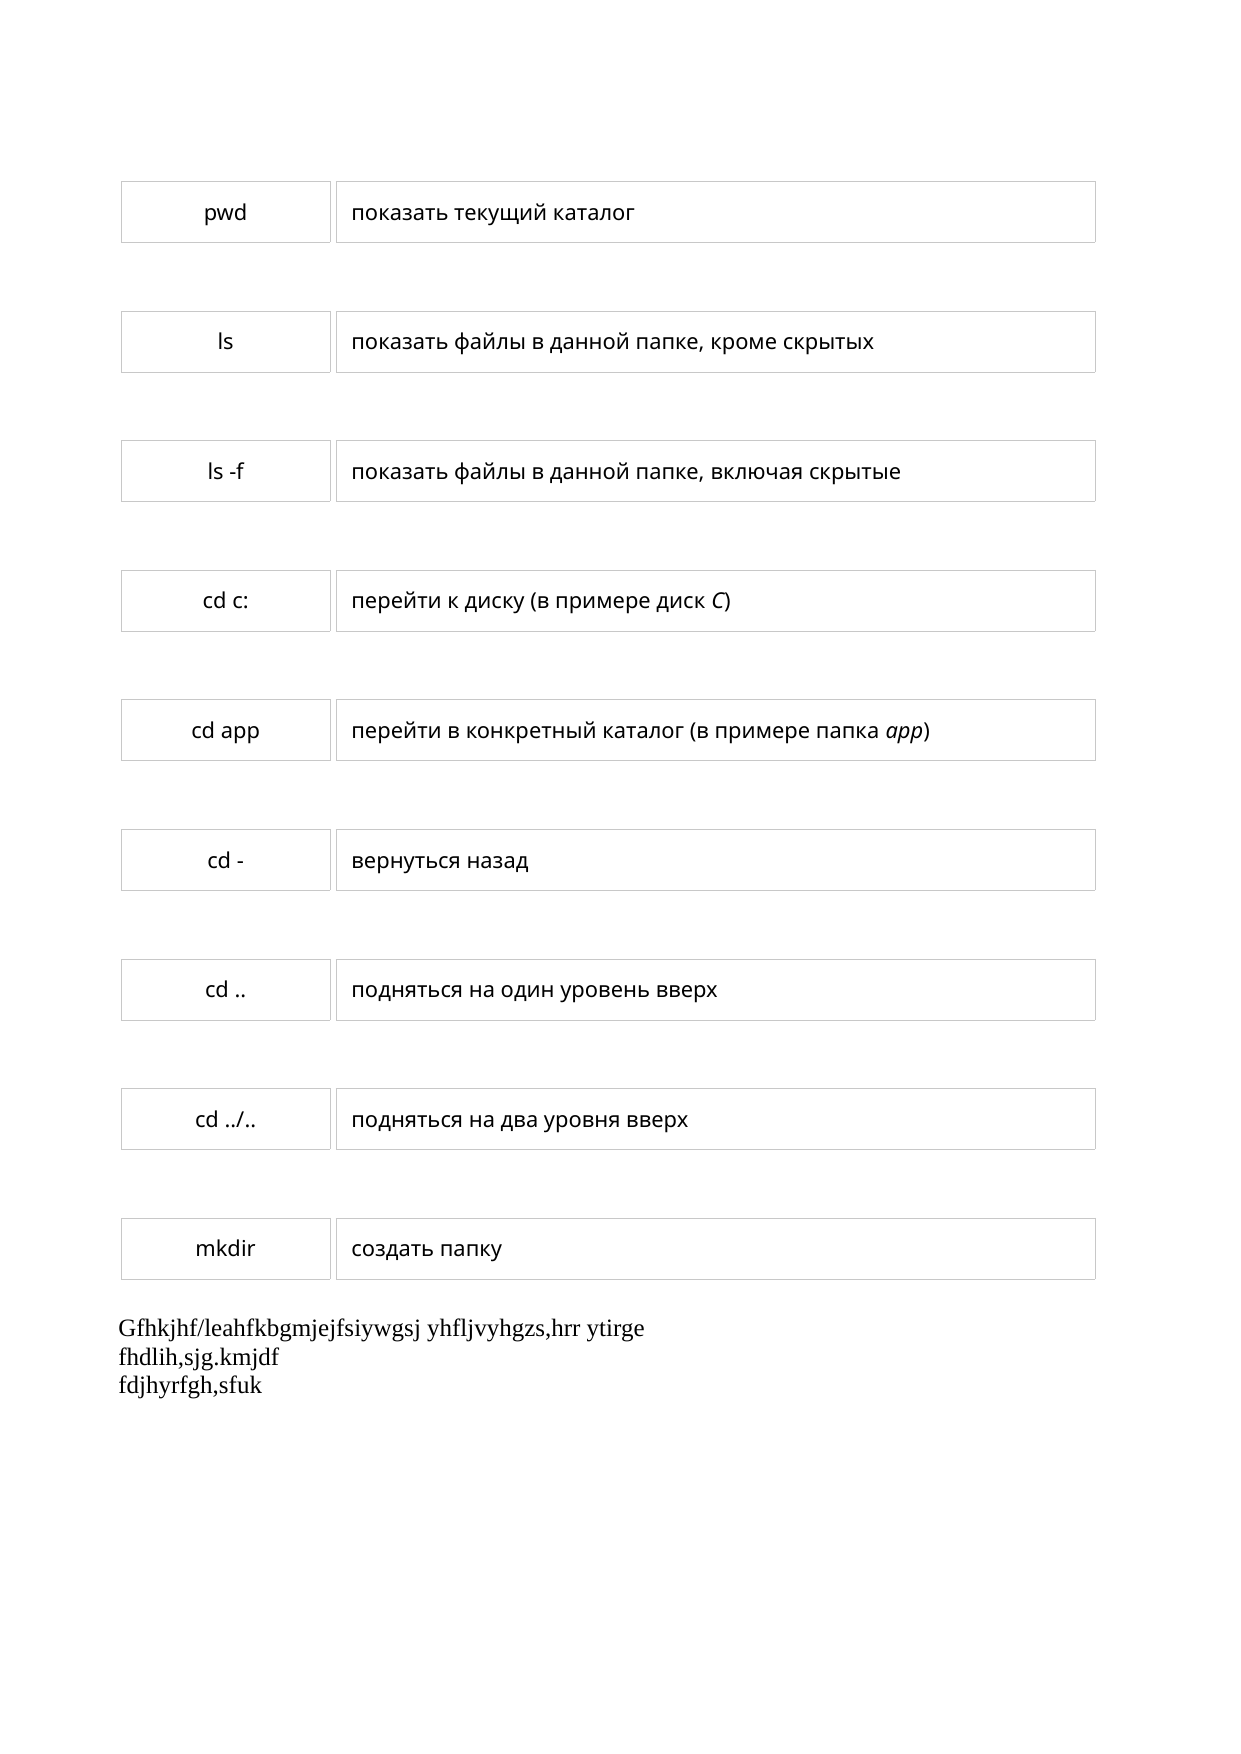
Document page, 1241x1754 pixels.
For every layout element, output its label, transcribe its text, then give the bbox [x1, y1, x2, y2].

text Gfhkjhf/leahfkbgmjejfsiywgsj yhfljvyhgzs,hrr ytirge [118, 1313, 1122, 1342]
table_cell ls [118, 276, 333, 406]
table_cell вернуться назад [333, 795, 1098, 924]
table_cell cd ../.. [118, 1054, 333, 1183]
table_cell показать файлы в данной папке, кроме скрытых [333, 276, 1098, 406]
text fdjhyrfgh,sfuk [118, 1371, 1122, 1399]
table_cell cd app [118, 665, 333, 795]
table_cell подняться на один уровень вверх [333, 924, 1098, 1054]
table_cell подняться на два уровня вверх [333, 1054, 1098, 1183]
table_cell перейти в конкретный каталог (в примере папка app) [333, 665, 1098, 795]
table_cell cd - [118, 795, 333, 924]
table_cell mkdir [118, 1184, 333, 1313]
table_cell cd .. [118, 924, 333, 1054]
text fhdlih,sjg.kmjdf [118, 1342, 1122, 1371]
table_header показать текущий каталог [333, 147, 1098, 276]
table_cell перейти к диску (в примере диск C) [333, 536, 1098, 665]
table_cell ls -f [118, 406, 333, 536]
table_cell показать файлы в данной папке, включая скрытые [333, 406, 1098, 536]
table_header pwd [118, 147, 333, 276]
table_cell создать папку [333, 1184, 1098, 1313]
table_cell cd c: [118, 536, 333, 665]
